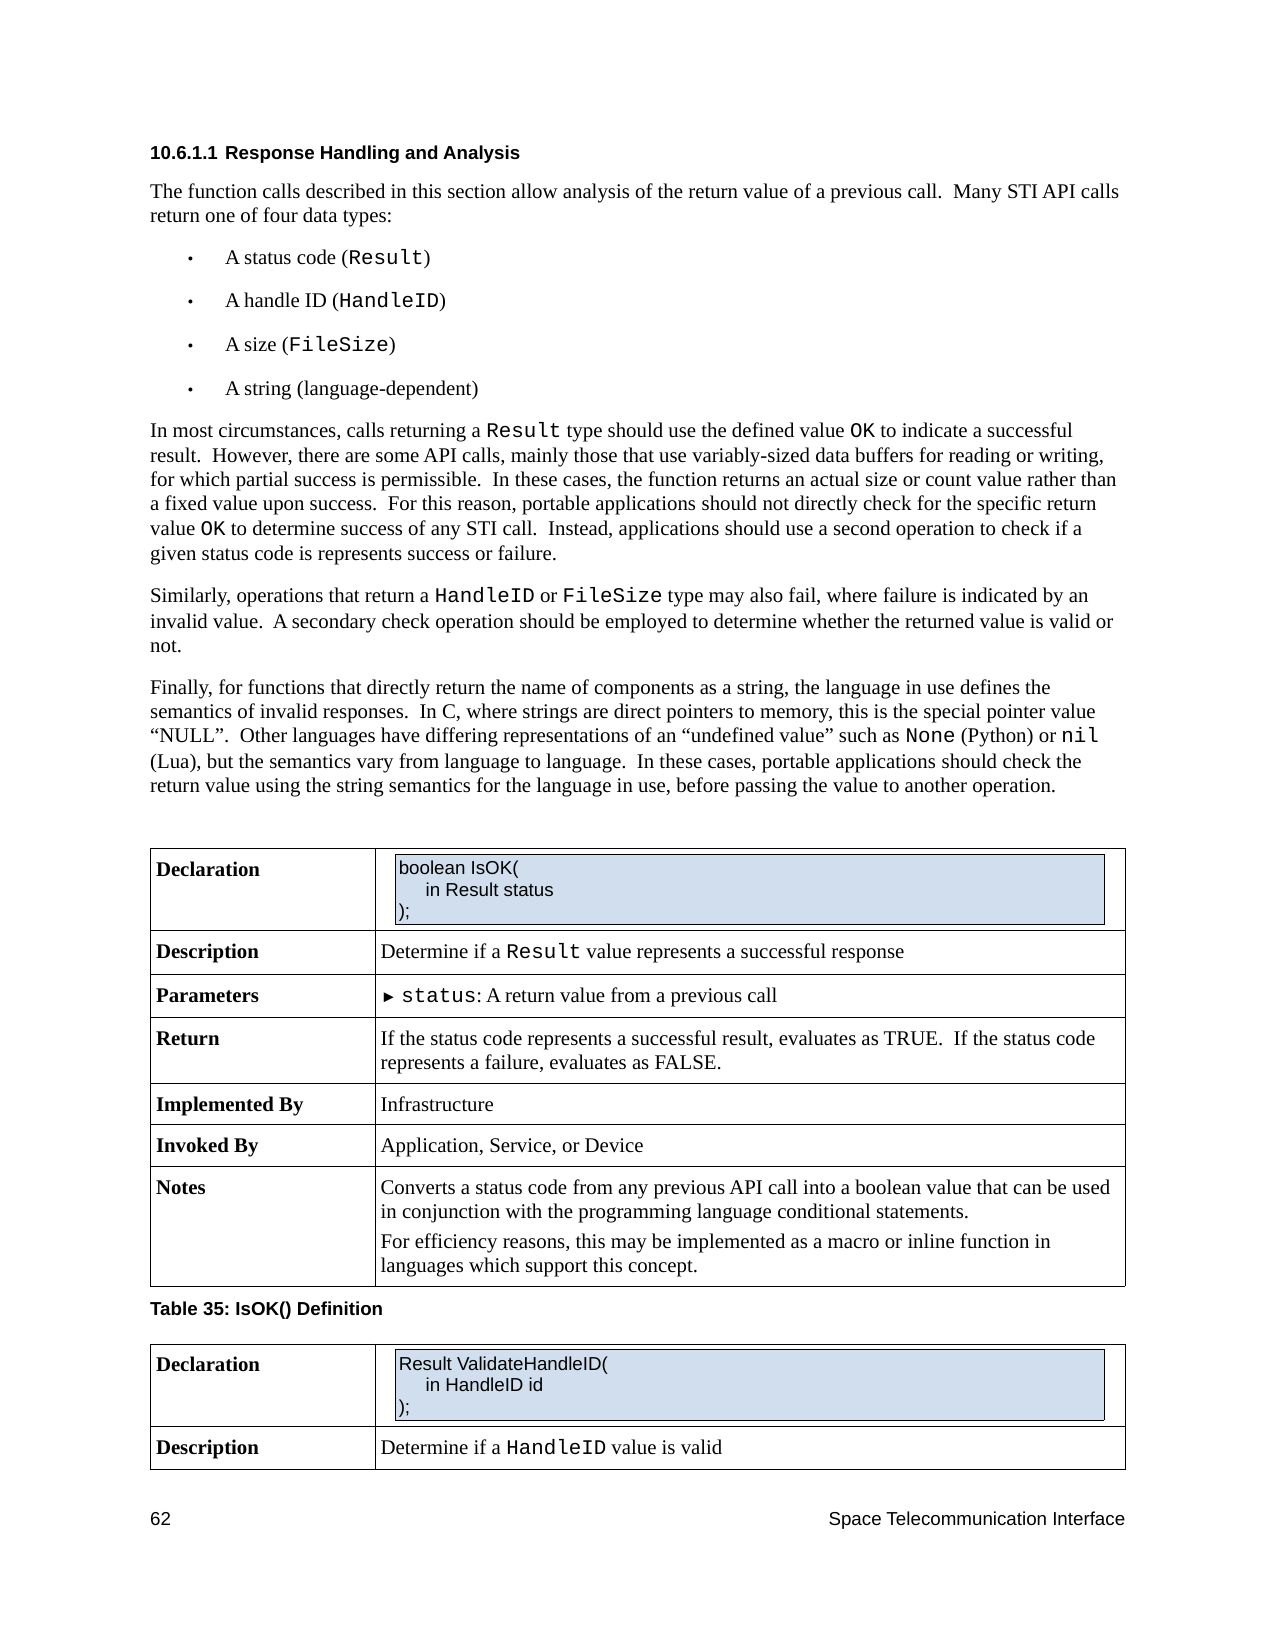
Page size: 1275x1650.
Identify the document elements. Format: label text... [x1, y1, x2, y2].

table_cell Description [151, 1427, 375, 1469]
text Table 35: IsOK() Definition [150, 1298, 1125, 1319]
table_cell Implemented By [151, 1084, 375, 1124]
table_cell Converts a status code from any previous API call into a boolean value that can be used in conjunction with the programming language conditional statements. For efficiency reasons, this may be implemented as a macro or inline function in languages which support this concept. [376, 1167, 1125, 1286]
table_cell Parameters [151, 975, 375, 1017]
text The function calls described in this section allow analysis of the return value of a previous call. Many STI API calls return one of four data types: [150, 178, 1125, 227]
table_cell Return [151, 1018, 375, 1083]
table_cell Notes [151, 1167, 375, 1286]
list A handle ID (HandleID) [187, 288, 1125, 314]
list A status code (Result) [187, 244, 1125, 270]
table_header boolean IsOK( in Result status ); [376, 849, 1125, 930]
subtitle Response Handling and Analysis [150, 142, 1125, 163]
table_header Declaration [151, 1345, 375, 1426]
table_cell Infrastructure [376, 1084, 1125, 1124]
table_cell status: A return value from a previous call [376, 975, 1125, 1017]
table_cell Description [151, 931, 375, 974]
list A size (FileSize) [187, 332, 1125, 358]
text Finally, for functions that directly return the name of components as a string, the language in use defines the semantics of invalid responses. In C, where strings are direct pointers to memory, this is the special pointer value “NULL”. Other languages have differing representations of an “undefined value” such as None (Python) or nil (Lua), but the semantics vary from language to language. In these cases, portable applications should check the return value using the string semantics for the language in use, before passing the value to another operation. [150, 675, 1125, 797]
table_header Result ValidateHandleID( in HandleID id ); [376, 1345, 1125, 1426]
text Similarly, operations that return a HandleID or FileSize type may also fail, where failure is indicated by an invalid value. A secondary check operation should be employed to determine whether the returned value is valid or not. [150, 583, 1125, 657]
table_header Declaration [151, 849, 375, 930]
table_cell Determine if a Result value represents a successful response [376, 931, 1125, 974]
table_cell Application, Service, or Device [376, 1125, 1125, 1166]
list A string (language-dependent) [187, 376, 1125, 399]
table_cell Determine if a HandleID value is valid [376, 1427, 1125, 1469]
table_cell If the status code represents a successful result, evaluates as TRUE. If the status code represents a failure, evaluates as FALSE. [376, 1018, 1125, 1083]
table_cell Invoked By [151, 1125, 375, 1166]
text In most circumstances, calls returning a Result type should use the defined value OK to indicate a successful result. However, there are some API calls, mainly those that use variably-sized data buffers for reading or writing, for which partial success is permissible. In these cases, the function returns an actual size or count value rather than a fixed value upon success. For this reason, portable applications should not directly check for the specific return value OK to determine success of any STI call. Instead, applications should use a second operation to check if a given status code is represents success or failure. [150, 417, 1125, 565]
